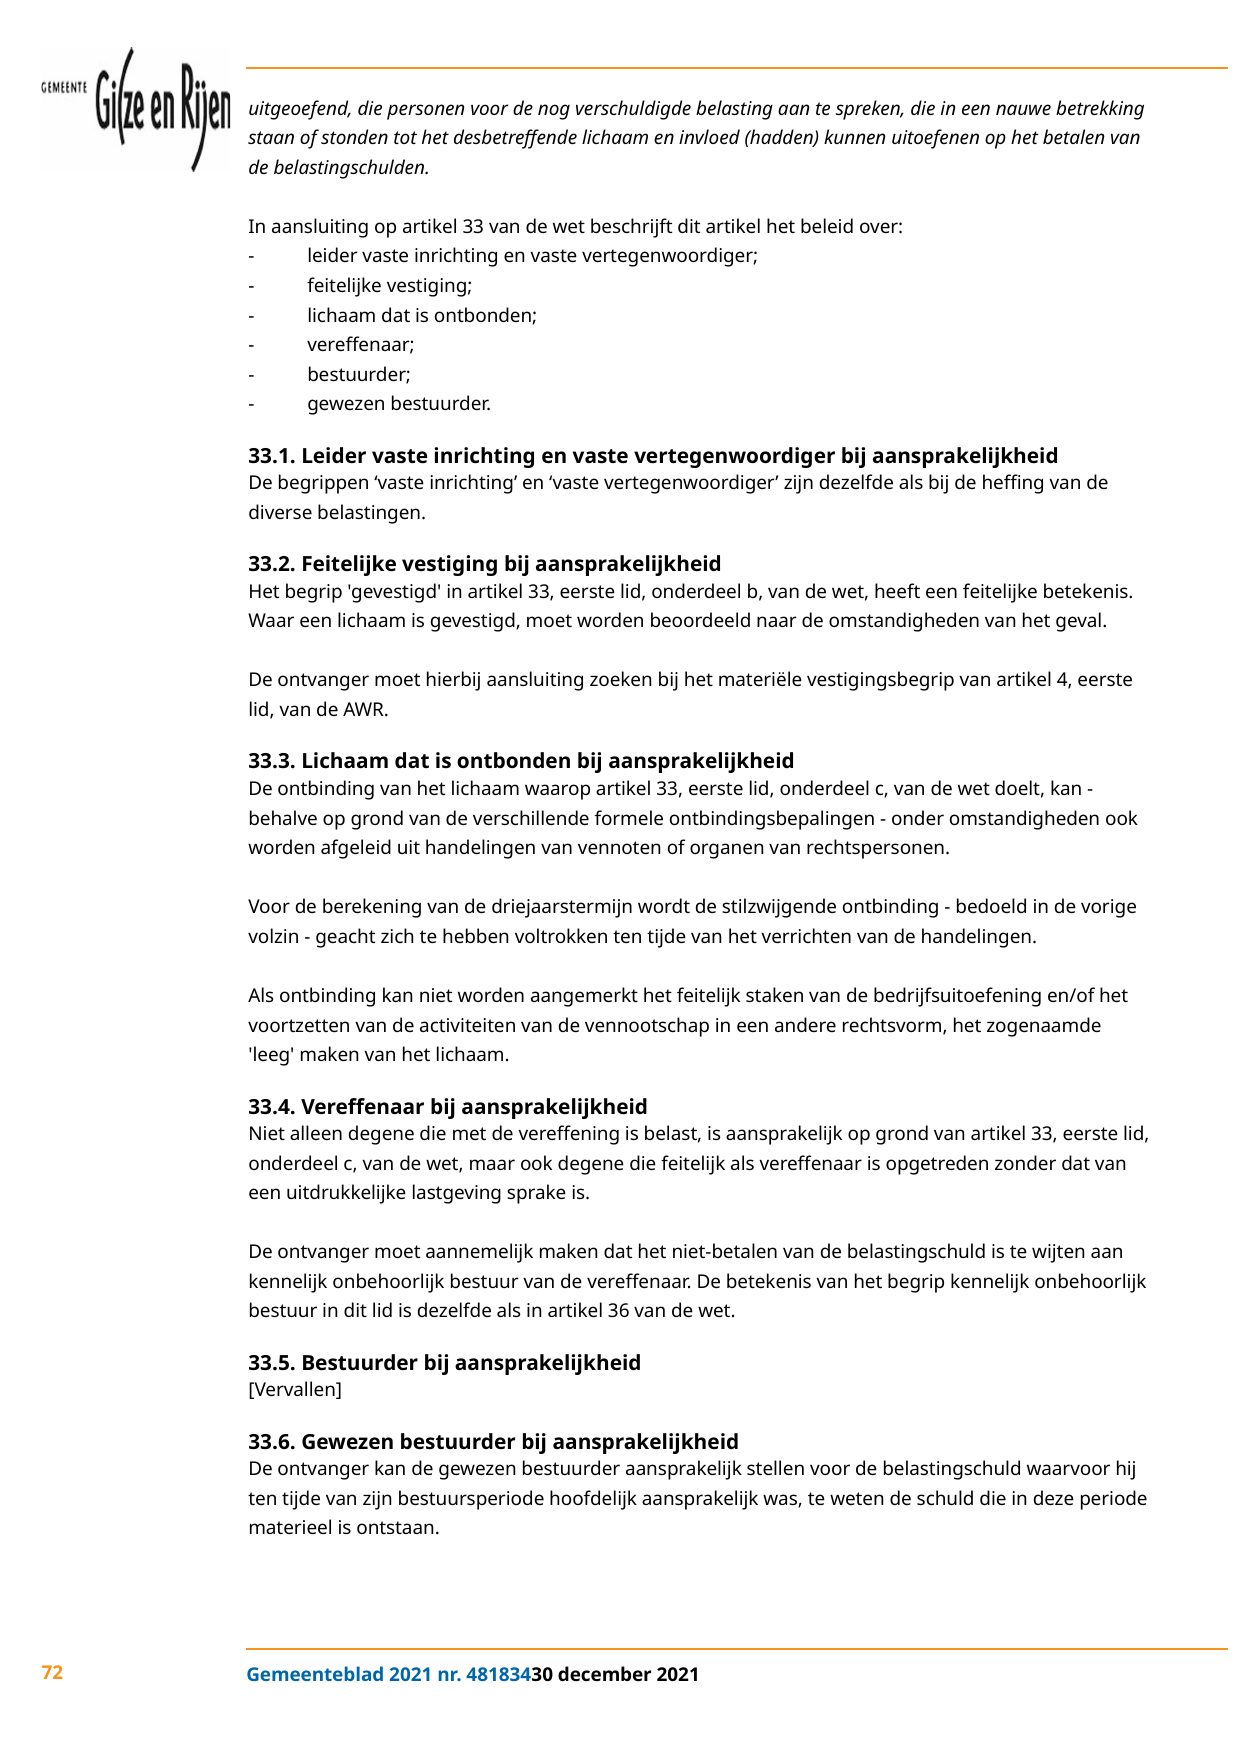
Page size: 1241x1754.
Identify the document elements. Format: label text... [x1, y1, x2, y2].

text Voor de berekening van de driejaarstermijn wordt de stilzwijgende ontbinding - bedoeld in de vorige volzin - geacht zich te hebben voltrokken ten tijde van het verrichten van de handelingen. [248, 893, 1152, 949]
text De begrippen ‘vaste inrichting’ en ‘vaste vertegenwoordiger’ zijn dezelfde als bij de heffing van de diverse belastingen. [248, 469, 1152, 525]
text De ontvanger kan de gewezen bestuurder aansprakelijk stellen voor de belastingschuld waarvoor hij ten tijde van zijn bestuursperiode hoofdelijk aansprakelijk was, te weten de schuld die in deze periode materieel is ontstaan. [248, 1455, 1152, 1540]
text In aansluiting op artikel 33 van de wet beschrijft dit artikel het beleid over: [248, 213, 1152, 239]
text Het begrip 'gevestigd' in artikel 33, eerste lid, onderdeel b, van de wet, heeft een feitelijke betekenis. Waar een lichaam is gevestigd, moet worden beoordeeld naar de omstandigheden van het geval. [248, 578, 1152, 633]
list bestuurder; [248, 361, 1152, 387]
list lichaam dat is ontbonden; [248, 302, 1152, 328]
text 33.1. Leider vaste inrichting en vaste vertegenwoordiger bij aansprakelijkheid [248, 441, 1152, 469]
text uitgeoefend, die personen voor de nog verschuldigde belasting aan te spreken, die in een nauwe betrekking staan of stonden tot het desbetreffende lichaam en invloed (hadden) kunnen uitoefenen op het betalen van de belastingschulden. [248, 95, 1152, 180]
text 33.2. Feitelijke vestiging bij aansprakelijkheid [248, 549, 1152, 578]
picture [41, 47, 231, 172]
text Niet alleen degene die met de vereffening is belast, is aansprakelijk op grond van artikel 33, eerste lid, onderdeel c, van de wet, maar ook degene die feitelijk als vereffenaar is opgetreden zonder dat van een uitdrukkelijke lastgeving sprake is. [248, 1120, 1152, 1205]
text Als ontbinding kan niet worden aangemerkt het feitelijk staken van de bedrijfsuitoefening en/of het voortzetten van de activiteiten van de vennootschap in een andere rechtsvorm, het zogenaamde 'leeg' maken van het lichaam. [248, 982, 1152, 1067]
text De ontbinding van het lichaam waarop artikel 33, eerste lid, onderdeel c, van de wet doelt, kan - behalve op grond van de verschillende formele ontbindingsbepalingen - onder omstandigheden ook worden afgeleid uit handelingen van vennoten of organen van rechtspersonen. [248, 775, 1152, 860]
text 33.4. Vereffenaar bij aansprakelijkheid [248, 1092, 1152, 1120]
list leider vaste inrichting en vaste vertegenwoordiger; [248, 243, 1152, 268]
list feitelijke vestiging; [248, 272, 1152, 298]
text 33.3. Lichaam dat is ontbonden bij aansprakelijkheid [248, 747, 1152, 775]
text De ontvanger moet aannemelijk maken dat het niet-betalen van de belastingschuld is te wijten aan kennelijk onbehoorlijk bestuur van de vereffenaar. De betekenis van het begrip kennelijk onbehoorlijk bestuur in dit lid is dezelfde als in artikel 36 van de wet. [248, 1238, 1152, 1323]
text 33.5. Bestuurder bij aansprakelijkheid [248, 1348, 1152, 1377]
list vereffenaar; [248, 331, 1152, 357]
list gewezen bestuurder. [248, 391, 1152, 416]
text [Vervallen] [248, 1377, 1152, 1402]
text De ontvanger moet hierbij aansluiting zoeken bij het materiële vestigingsbegrip van artikel 4, eerste lid, van de AWR. [248, 667, 1152, 722]
text 33.6. Gewezen bestuurder bij aansprakelijkheid [248, 1427, 1152, 1455]
